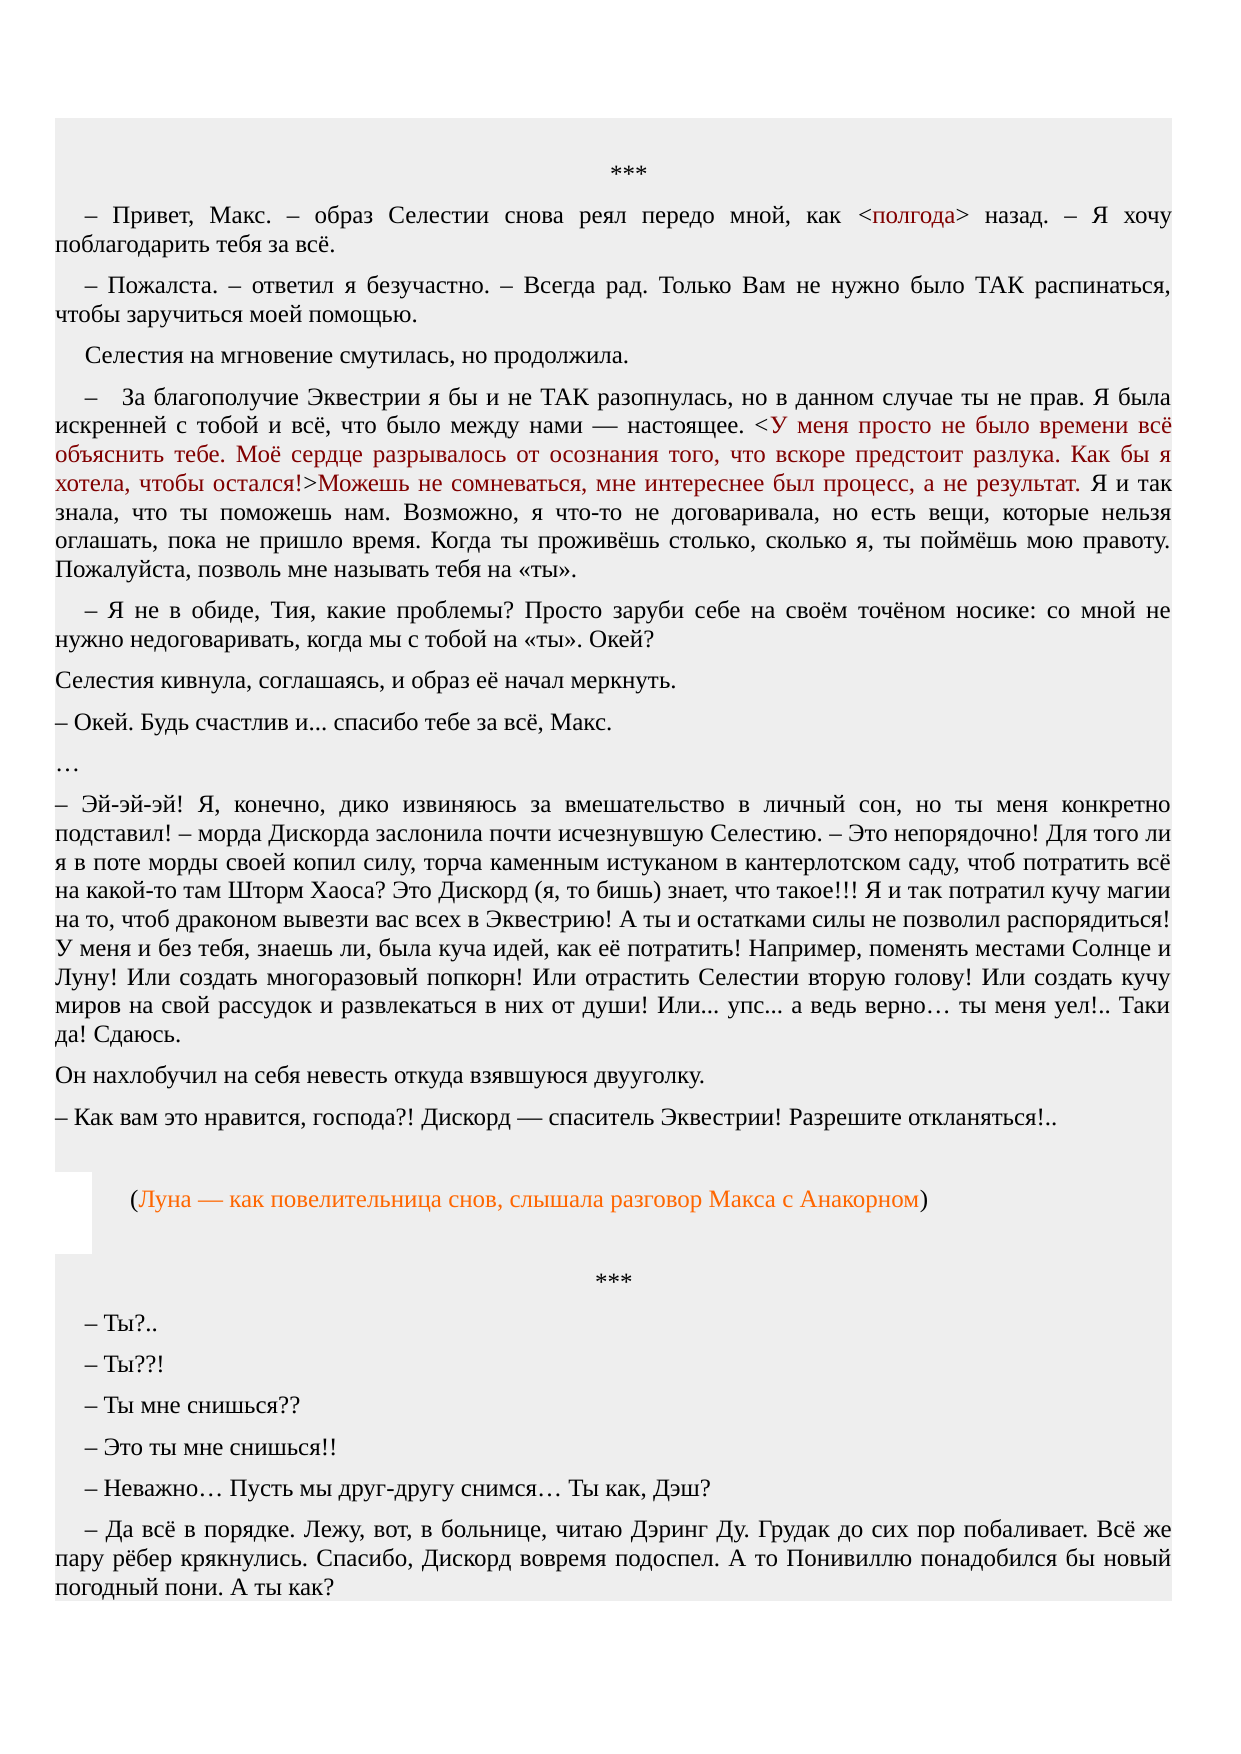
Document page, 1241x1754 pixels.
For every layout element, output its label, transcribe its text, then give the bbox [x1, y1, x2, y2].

text – Ты??! [55, 1349, 1172, 1378]
list (Луна — как повелительница снов, слышала разговор Макса с Анакорном) [92, 1184, 1172, 1213]
text – Пожалста. – ответил я безучастно. – Всегда рад. Только Вам не нужно было ТАК распинаться, чтобы заручиться моей помощью. [55, 271, 1172, 328]
text – Эй-эй-эй! Я, конечно, дико извиняюсь за вмешательство в личный сон, но ты меня конкретно подставил! – морда Дискорда заслонила почти исчезнувшую Селестию. – Это непорядочно! Для того ли я в поте морды своей копил силу, торча каменным истуканом в кантерлотском саду, чтоб потратить всё на какой-то там Шторм Хаоса? Это Дискорд (я, то бишь) знает, что такое!!! Я и так потратил кучу магии на то, чтоб драконом вывезти вас всех в Эквестрию! А ты и остатками силы не позволил распорядиться! У меня и без тебя, знаешь ли, была куча идей, как её потратить! Например, поменять местами Солнце и Луну! Или создать многоразовый попкорн! Или отрастить Селестии вторую голову! Или создать кучу миров на свой рассудок и развлекаться в них от души! Или... упс... а ведь верно… ты меня уел!.. Таки да! Сдаюсь. [55, 789, 1172, 1048]
text – Да всё в порядке. Лежу, вот, в больнице, читаю Дэринг Ду. Грудак до сих пор побаливает. Всё же пару рёбер крякнулись. Спасибо, Дискорд вовремя подоспел. А то Понивиллю понадобился бы новый погодный пони. А ты как? [55, 1514, 1172, 1601]
text – Как вам это нравится, господа?! Дискорд — спаситель Эквестрии! Разрешите откланяться!.. [55, 1102, 1172, 1131]
text – Ты мне снишься?? [55, 1391, 1172, 1419]
text *** [55, 159, 1172, 188]
text Селестия на мгновение смутилась, но продолжила. [55, 341, 1172, 369]
text – Привет, Макс. – образ Селестии снова реял передо мной, как <полгода> назад. – Я хочу поблагодарить тебя за всё. [55, 201, 1172, 258]
text – Неважно… Пусть мы друг-другу снимся… Ты как, Дэш? [55, 1473, 1172, 1502]
text – Это ты мне снишься!! [55, 1432, 1172, 1461]
text *** [55, 1267, 1172, 1296]
text – За благополучие Эквестрии я бы и не ТАК разопнулась, но в данном случае ты не прав. Я была искренней с тобой и всё, что было между нами — настоящее. <У меня просто не было времени всё объяснить тебе. Моё сердце разрывалось от осознания того, что вскоре предстоит разлука. Как бы я хотела, чтобы остался!>Можешь не сомневаться, мне интереснее был процесс, а не результат. Я и так знала, что ты поможешь нам. Возможно, я что-то не договаривала, но есть вещи, которые нельзя оглашать, пока не пришло время. Когда ты проживёшь столько, сколько я, ты поймёшь мою правоту. Пожалуйста, позволь мне называть тебя на «ты». [55, 382, 1172, 583]
text – Я не в обиде, Тия, какие проблемы? Просто заруби себе на своём точёном носике: со мной не нужно недоговаривать, когда мы с тобой на «ты». Окей? [55, 596, 1172, 653]
text … [55, 748, 1172, 777]
text Селестия кивнула, соглашаясь, и образ её начал меркнуть. [55, 666, 1172, 694]
text – Окей. Будь счастлив и... спасибо тебе за всё, Макс. [55, 707, 1172, 736]
text Он нахлобучил на себя невесть откуда взявшуюся двууголку. [55, 1061, 1172, 1089]
text – Ты?.. [55, 1308, 1172, 1337]
